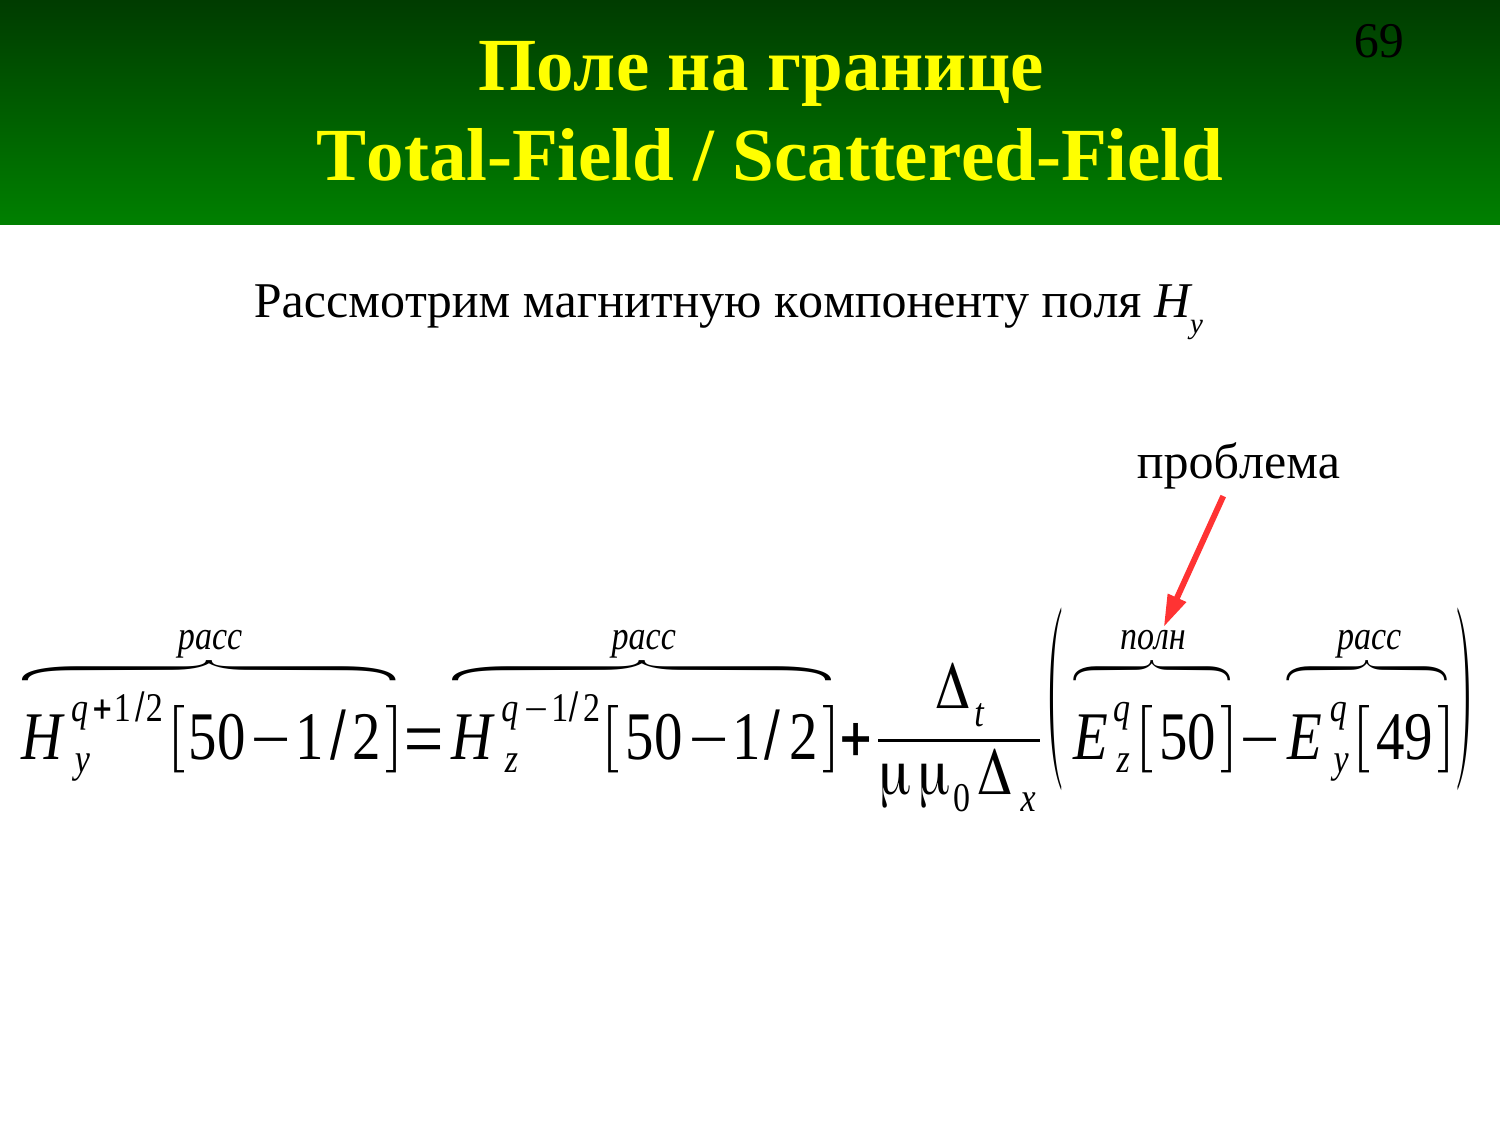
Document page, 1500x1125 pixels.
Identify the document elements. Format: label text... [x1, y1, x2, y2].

text_box Рассмотрим магнитную компоненту поля Hy [239, 259, 1212, 347]
title Поле на границе Total-Field / Scattered-Field [100, 7, 1441, 204]
chart [0, 602, 1488, 818]
text_box проблема [1122, 421, 1354, 497]
